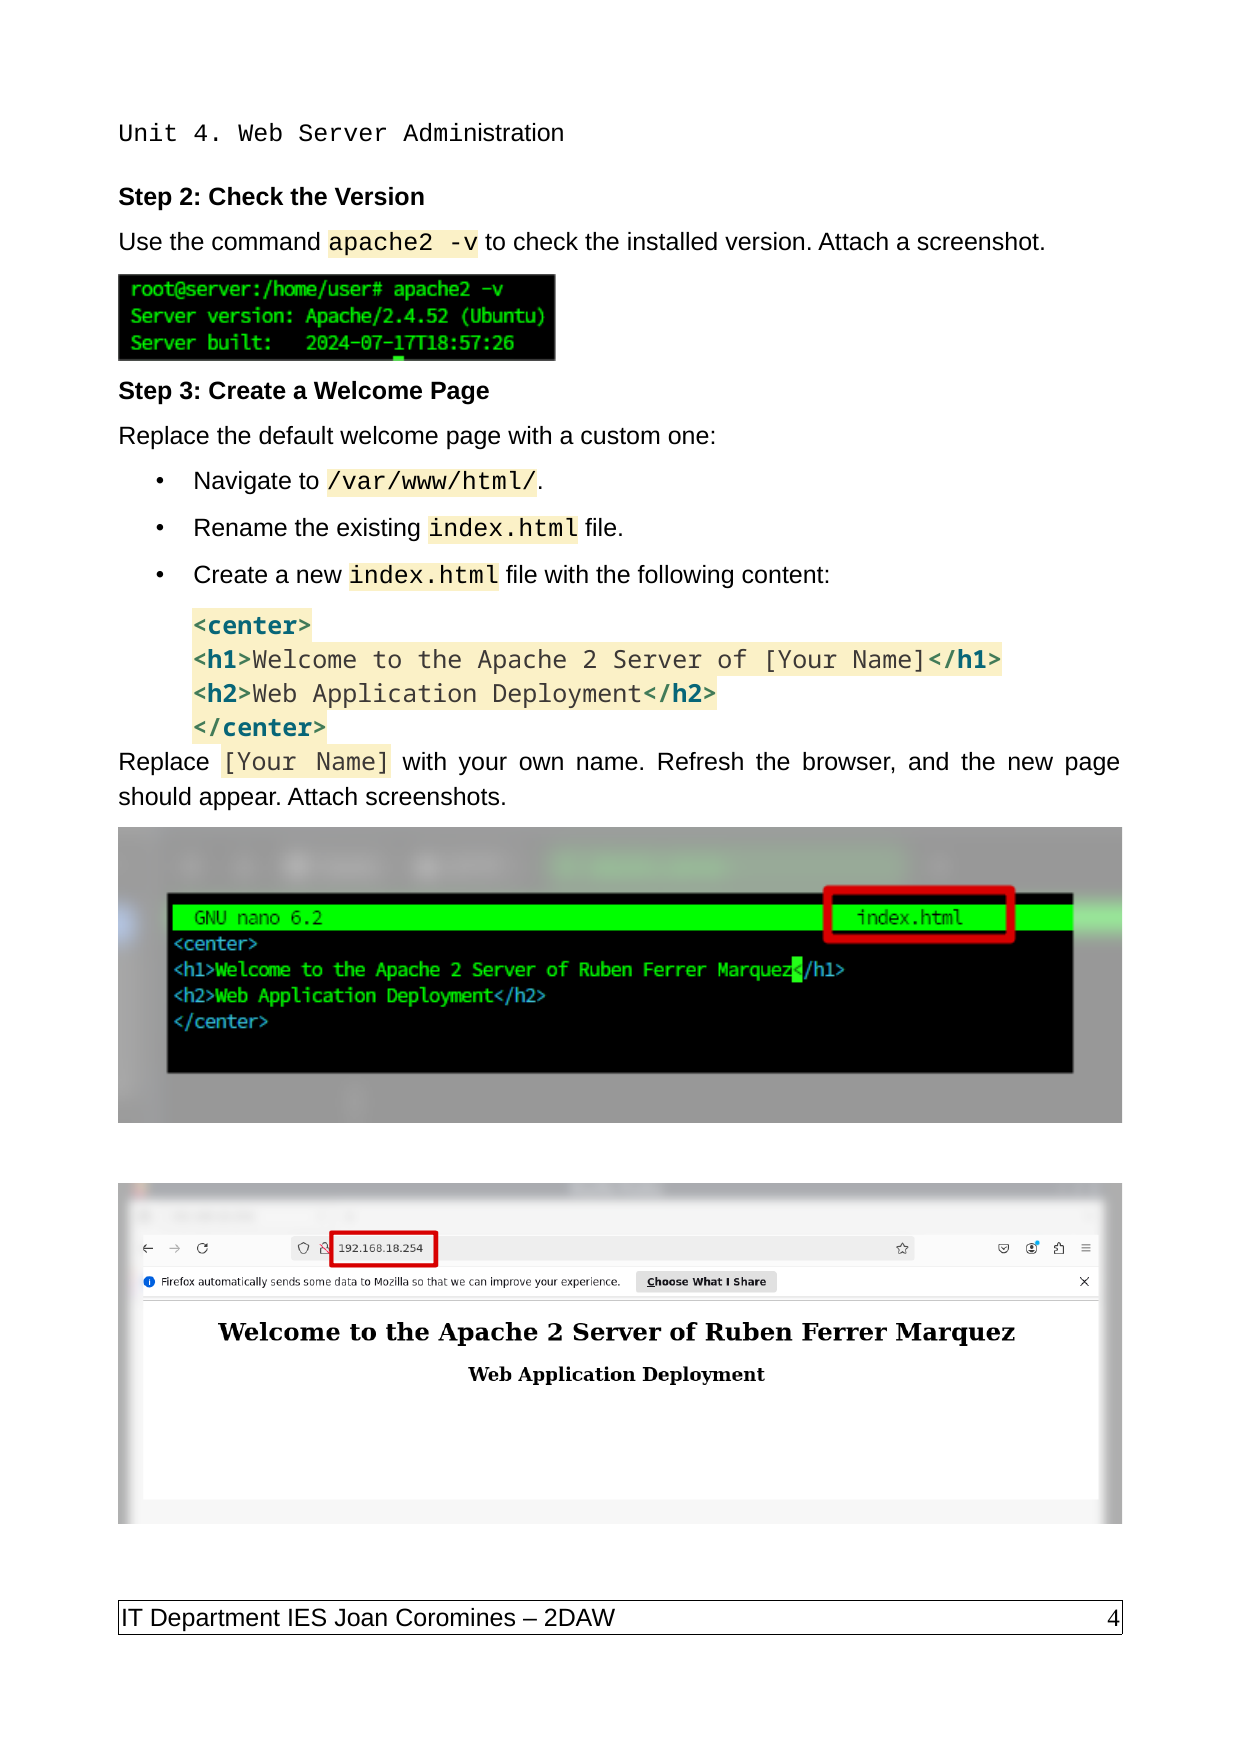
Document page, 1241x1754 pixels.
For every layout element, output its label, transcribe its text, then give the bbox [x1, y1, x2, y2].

text <h2>Web Application Deployment</h2> [192, 676, 1122, 710]
text Replace the default welcome page with a custom one: [118, 421, 1122, 450]
text Step 2: Check the Version [118, 182, 1122, 211]
text </center> [192, 710, 1122, 744]
list Create a new index.html file with the following content: [156, 561, 1122, 591]
text Use the command apache2 -v to check the installed version. Attach a screenshot. [118, 227, 1122, 258]
text <center> [192, 608, 1122, 642]
list Navigate to /var/www/html/. [156, 466, 1122, 497]
text Replace [Your Name] with your own name. Refresh the browser, and the new page should appear. Attach screenshots. [118, 744, 1122, 811]
text Step 3: Create a Welcome Page [118, 376, 1122, 405]
text <h1>Welcome to the Apache 2 Server of [Your Name]</h1> [192, 642, 1122, 676]
list Rename the existing index.html file. [156, 513, 1122, 544]
